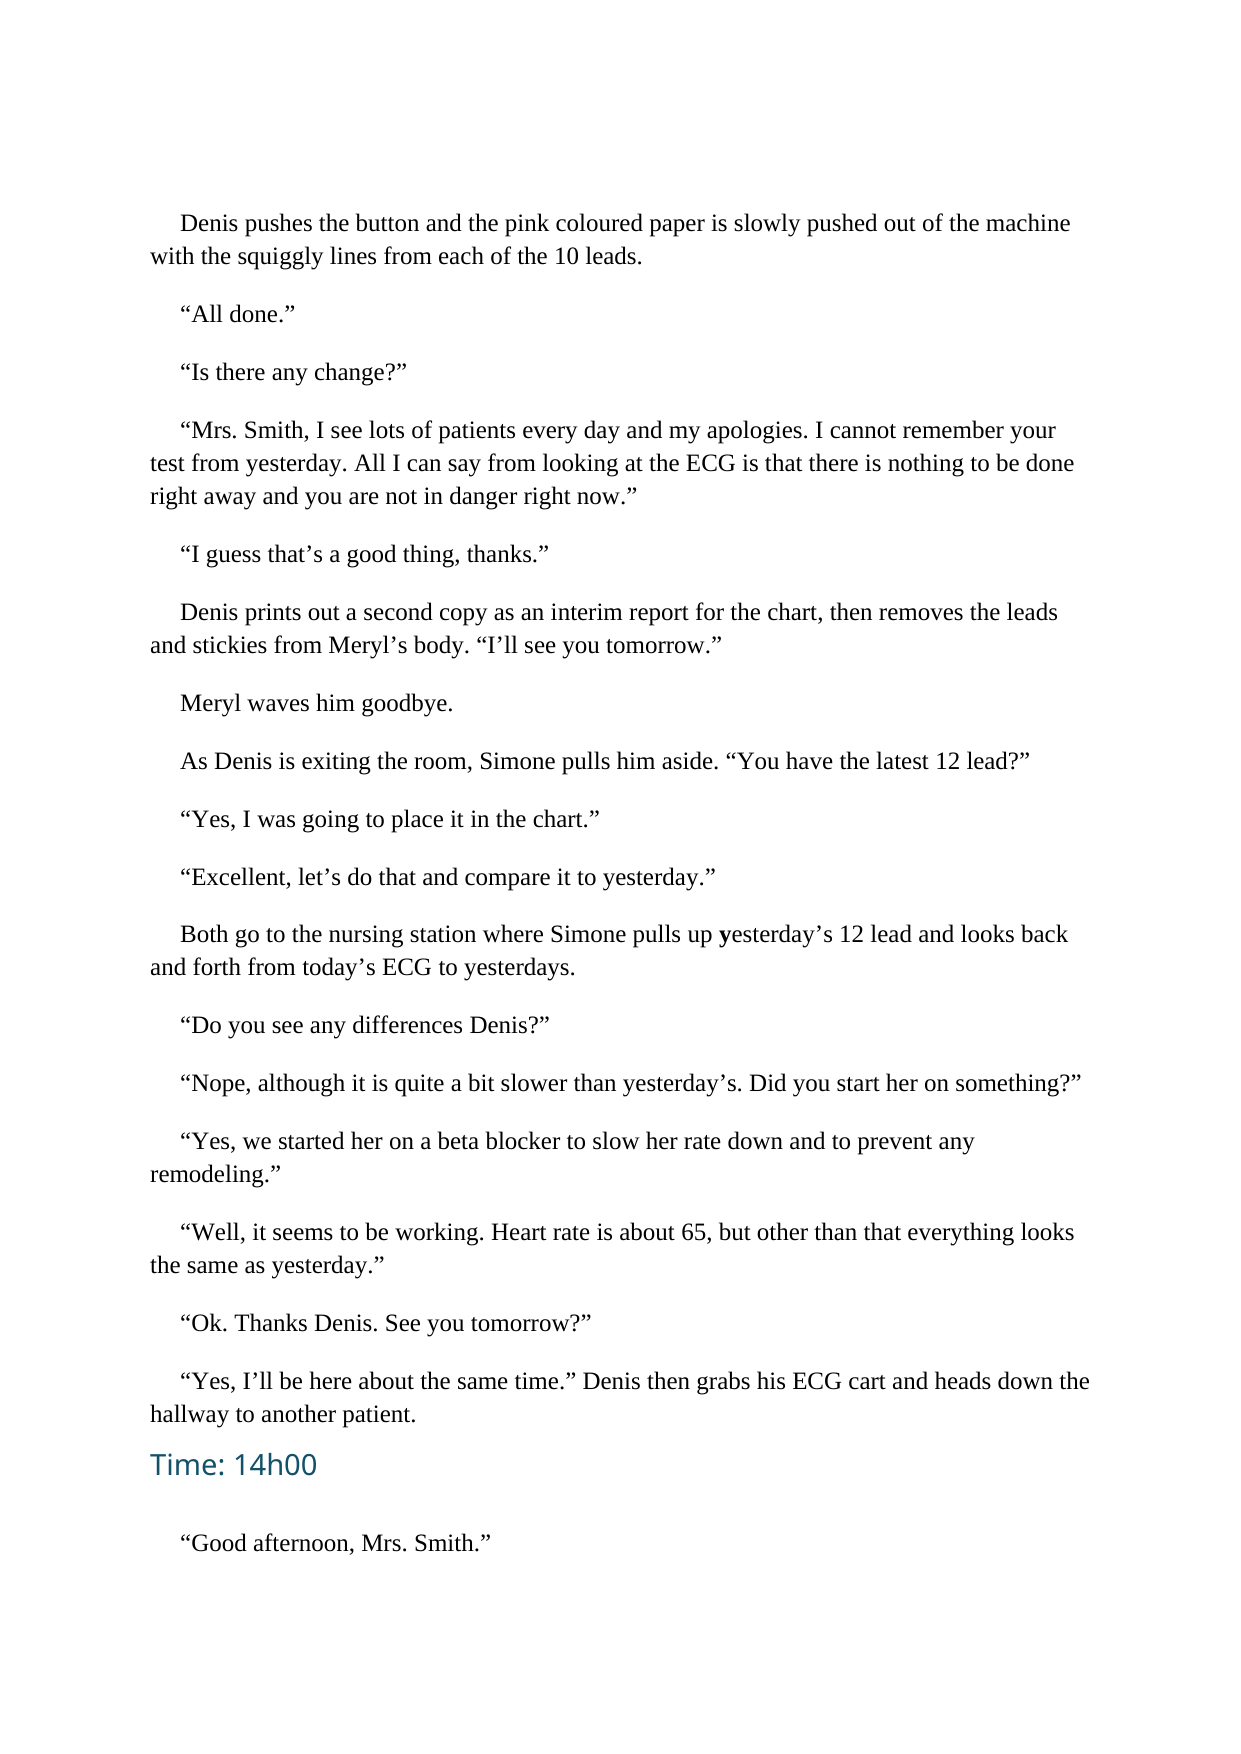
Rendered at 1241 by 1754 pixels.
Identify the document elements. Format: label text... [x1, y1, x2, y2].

text “I guess that’s a good thing, thanks.” [150, 539, 1090, 568]
text “Yes, I was going to place it in the chart.” [150, 804, 1090, 832]
text “Well, it seems to be working. Heart rate is about 65, but other than that everything looks the same as yesterday.” [150, 1217, 1090, 1279]
text “Do you see any differences Denis?” [150, 1010, 1090, 1039]
text “All done.” [150, 299, 1090, 328]
text As Denis is exiting the room, Simone pulls him aside. “You have the latest 12 lead?” [150, 746, 1090, 774]
text Denis prints out a second copy as an interim report for the chart, then removes the leads and stickies from Meryl’s body. “I’ll see you tomorrow.” [150, 597, 1090, 659]
text “Yes, we started her on a beta blocker to slow her rate down and to prevent any remodeling.” [150, 1126, 1090, 1188]
text “Mrs. Smith, I see lots of patients every day and my apologies. I cannot remember your test from yesterday. All I can say from looking at the ECG is that there is nothing to be done right away and you are not in danger right now.” [150, 415, 1090, 510]
text “Yes, I’ll be here about the same time.” Denis then grabs his ECG cart and heads down the hallway to another patient. [150, 1366, 1090, 1428]
text Both go to the nursing station where Simone pulls up yesterday’s 12 lead and looks back and forth from today’s ECG to yesterdays. [150, 919, 1090, 981]
text “Nope, although it is quite a bit slower than yesterday’s. Did you start her on something?” [150, 1068, 1090, 1097]
subtitle Time: 14h00 [150, 1444, 1090, 1484]
text “Is there any change?” [150, 357, 1090, 386]
text Denis pushes the button and the pink coloured paper is slowly pushed out of the machine with the squiggly lines from each of the 10 leads. [150, 208, 1090, 270]
text “Good afternoon, Mrs. Smith.” [150, 1528, 1090, 1556]
text Meryl waves him goodbye. [150, 688, 1090, 717]
text “Ok. Thanks Denis. See you tomorrow?” [150, 1308, 1090, 1337]
text “Excellent, let’s do that and compare it to yesterday.” [150, 862, 1090, 890]
